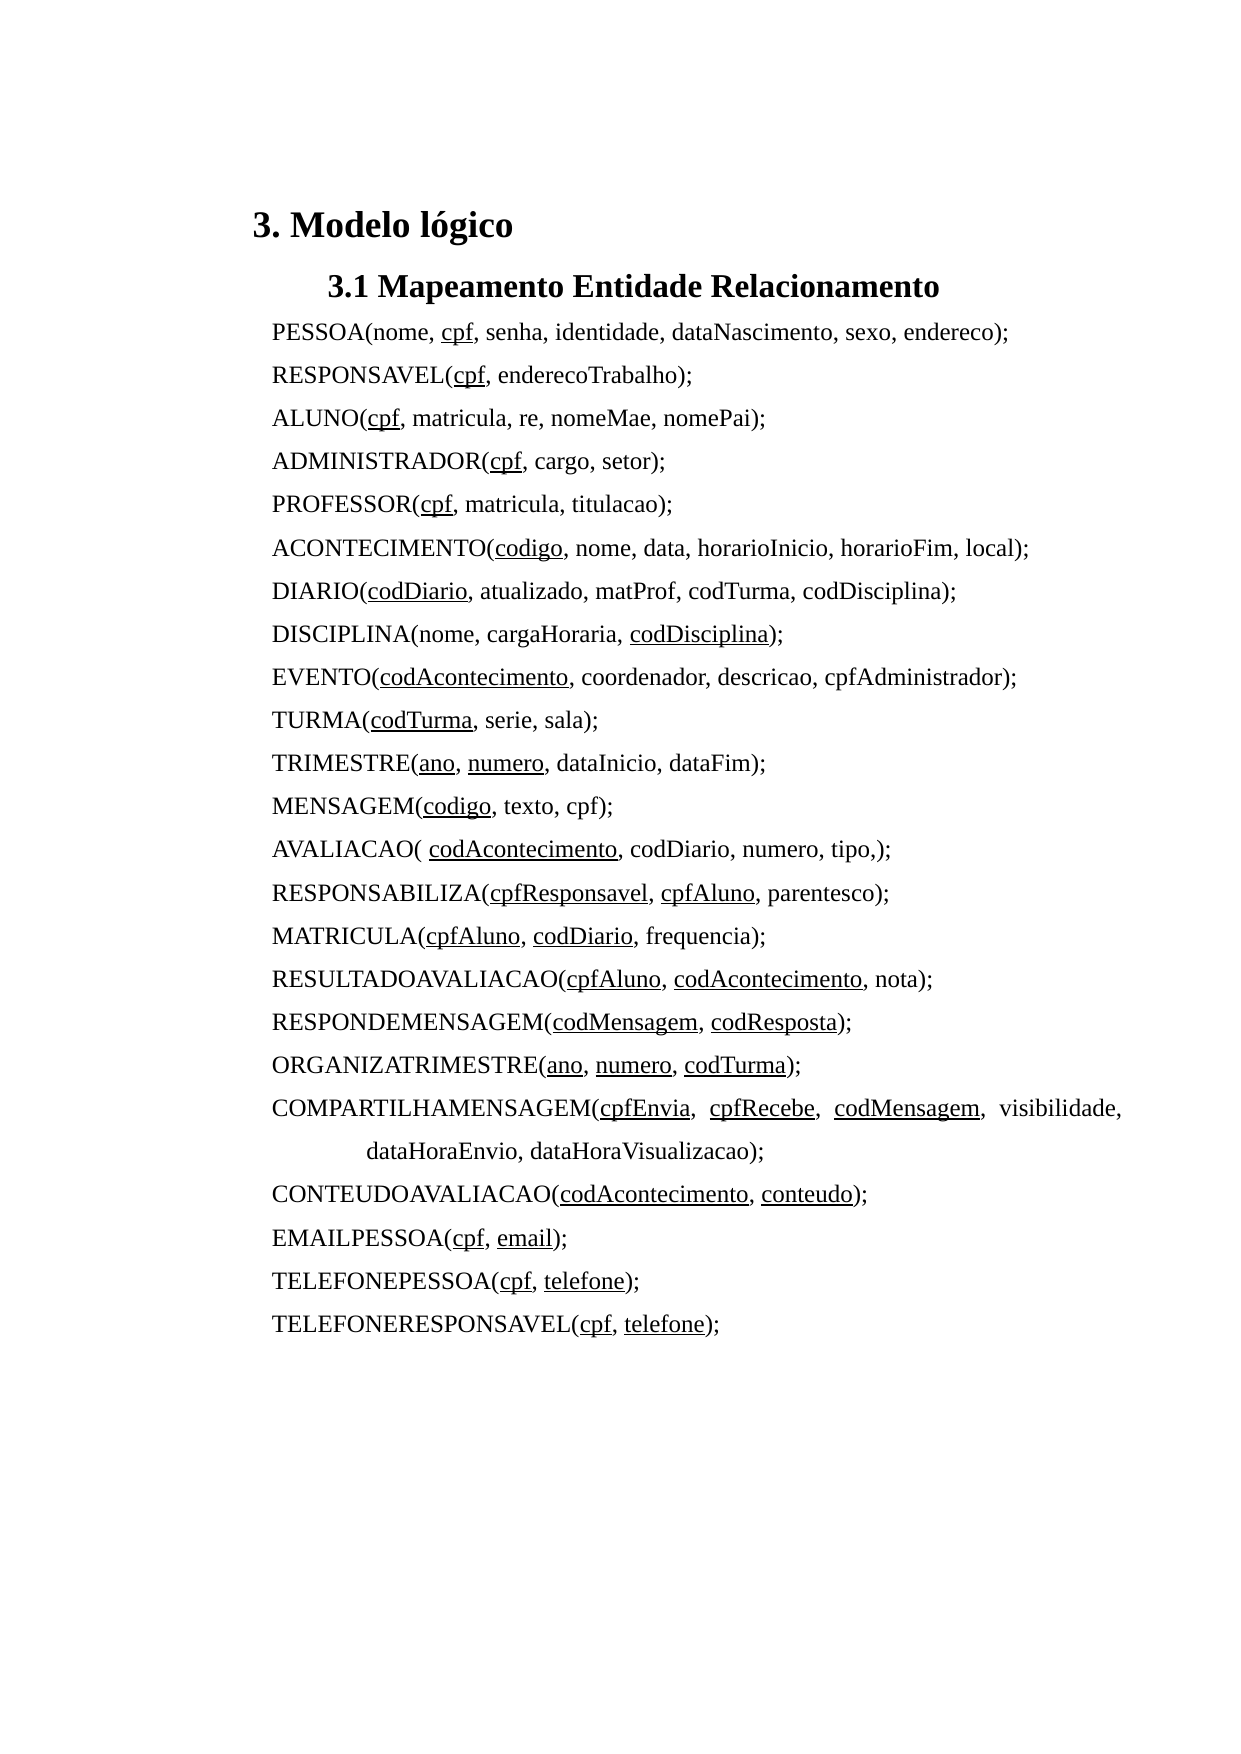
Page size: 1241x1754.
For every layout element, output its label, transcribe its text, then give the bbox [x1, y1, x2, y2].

text PESSOA(nome, cpf, senha, identidade, dataNascimento, sexo, endereco); [272, 317, 1122, 346]
text RESPONSABILIZA(cpfResponsavel, cpfAluno, parentesco); [272, 878, 1122, 906]
text COMPARTILHAMENSAGEM(cpfEnvia, cpfRecebe, codMensagem, visibilidade, dataHoraEnvio, dataHoraVisualizacao); [272, 1093, 1122, 1165]
text RESPONDEMENSAGEM(codMensagem, codResposta); [272, 1007, 1122, 1036]
text DIARIO(codDiario, atualizado, matProf, codTurma, codDisciplina); [272, 576, 1122, 604]
text PROFESSOR(cpf, matricula, titulacao); [272, 489, 1122, 518]
text TURMA(codTurma, serie, sala); [272, 705, 1122, 734]
text DISCIPLINA(nome, cargaHoraria, codDisciplina); [272, 619, 1122, 648]
text RESULTADOAVALIACAO(cpfAluno, codAcontecimento, nota); [272, 964, 1122, 993]
text TELEFONEPESSOA(cpf, telefone); [272, 1266, 1122, 1294]
subtitle 3.1 Mapeamento Entidade Relacionamento [177, 266, 1122, 304]
text ACONTECIMENTO(codigo, nome, data, horarioInicio, horarioFim, local); [272, 533, 1122, 561]
text RESPONSAVEL(cpf, enderecoTrabalho); [272, 360, 1122, 389]
text ALUNO(cpf, matricula, re, nomeMae, nomePai); [272, 403, 1122, 432]
text EVENTO(codAcontecimento, coordenador, descricao, cpfAdministrador); [272, 662, 1122, 691]
text CONTEUDOAVALIACAO(codAcontecimento, conteudo); [272, 1179, 1122, 1208]
text MATRICULA(cpfAluno, codDiario, frequencia); [272, 921, 1122, 949]
text ADMINISTRADOR(cpf, cargo, setor); [272, 446, 1122, 475]
text MENSAGEM(codigo, texto, cpf); [272, 791, 1122, 820]
text TRIMESTRE(ano, numero, dataInicio, dataFim); [272, 748, 1122, 777]
text ORGANIZATRIMESTRE(ano, numero, codTurma); [272, 1050, 1122, 1079]
text AVALIACAO( codAcontecimento, codDiario, numero, tipo,); [272, 834, 1122, 863]
subtitle 3. Modelo lógico [177, 202, 1122, 245]
text EMAILPESSOA(cpf, email); [272, 1223, 1122, 1251]
text TELEFONERESPONSAVEL(cpf, telefone); [272, 1309, 1122, 1338]
